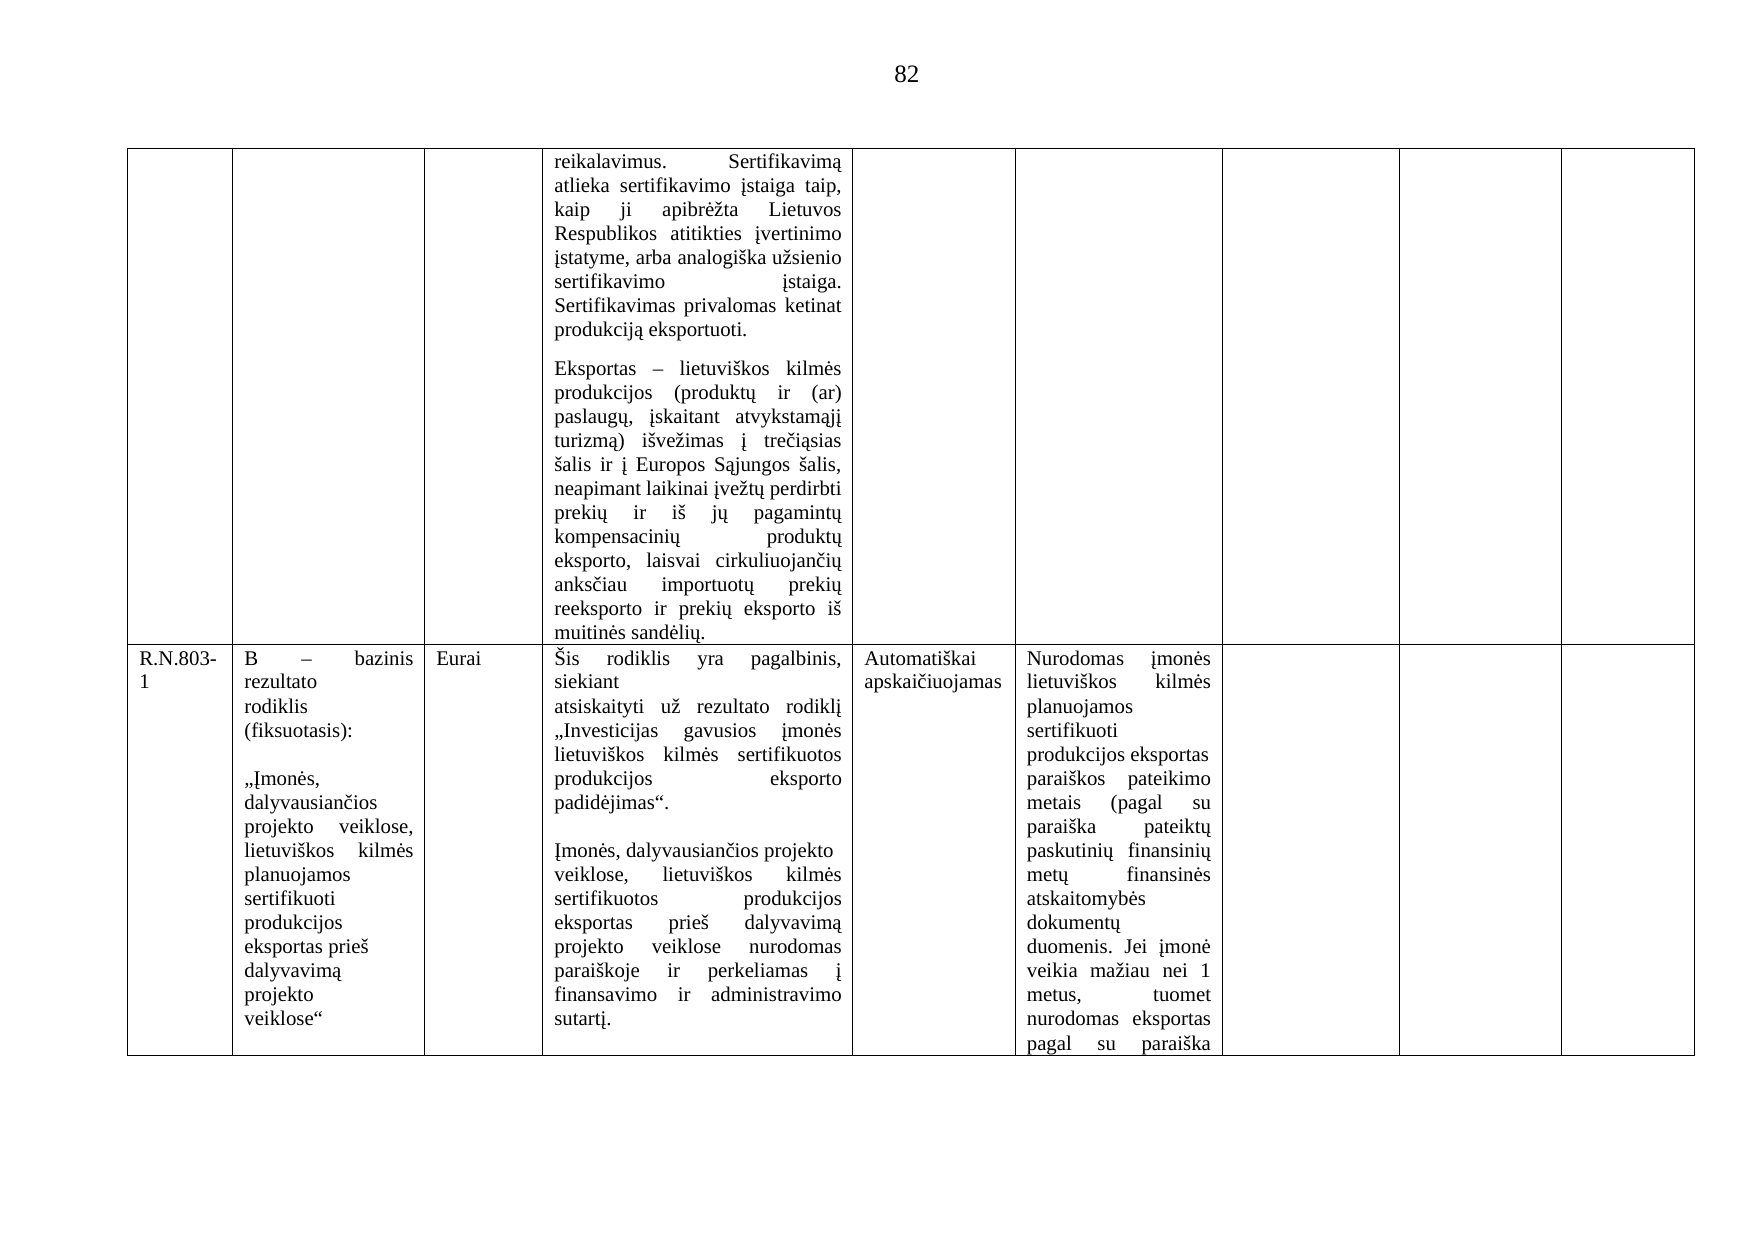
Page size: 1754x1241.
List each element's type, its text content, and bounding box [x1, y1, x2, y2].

table_cell [1400, 645, 1561, 1054]
table_cell [1016, 149, 1222, 644]
table_cell reikalavimus. Sertifikavimą atlieka sertifikavimo įstaiga taip, kaip ji apibrėžta Lietuvos Respublikos atitikties įvertinimo įstatyme, arba analogiška užsienio sertifikavimo įstaiga. Sertifikavimas privalomas ketinat produkciją eksportuoti. Eksportas – lietuviškos kilmės produkcijos (produktų ir (ar) paslaugų, įskaitant atvykstamąjį turizmą) išvežimas į trečiąsias šalis ir į Europos Sąjungos šalis, neapimant laikinai įvežtų perdirbti prekių ir iš jų pagamintų kompensacinių produktų eksporto, laisvai cirkuliuojančių anksčiau importuotų prekių reeksporto ir prekių eksporto iš muitinės sandėlių. [543, 149, 852, 644]
table_cell [1223, 645, 1399, 1054]
table_cell B – bazinis rezultato rodiklis (fiksuotasis): „Įmonės, dalyvausiančios projekto veiklose, lietuviškos kilmės planuojamos sertifikuoti produkcijos eksportas prieš dalyvavimą projekto veiklose“ [233, 645, 424, 1054]
table_cell [233, 149, 424, 644]
table_cell [1562, 645, 1694, 1054]
table_cell Eurai [425, 645, 542, 1054]
table_cell Automatiškai apskaičiuojamas [853, 645, 1015, 1054]
table_cell [1562, 149, 1694, 644]
table_cell [425, 149, 542, 644]
table_cell Nurodomas įmonės lietuviškos kilmės planuojamos sertifikuoti produkcijos eksportas paraiškos pateikimo metais (pagal su paraiška pateiktų paskutinių finansinių metų finansinės atskaitomybės dokumentų duomenis. Jei įmonė veikia mažiau nei 1 metus, tuomet nurodomas eksportas pagal su paraiška [1016, 645, 1222, 1054]
table_cell [1400, 149, 1561, 644]
table_cell R.N.803-1 [128, 645, 232, 1054]
table_cell [1223, 149, 1399, 644]
table_cell [128, 149, 232, 644]
table_cell Šis rodiklis yra pagalbinis, siekiant atsiskaityti už rezultato rodiklį „Investicijas gavusios įmonės lietuviškos kilmės sertifikuotos produkcijos eksporto padidėjimas“. Įmonės, dalyvausiančios projekto veiklose, lietuviškos kilmės sertifikuotos produkcijos eksportas prieš dalyvavimą projekto veiklose nurodomas paraiškoje ir perkeliamas į finansavimo ir administravimo sutartį. [543, 645, 852, 1054]
table_cell [853, 149, 1015, 644]
